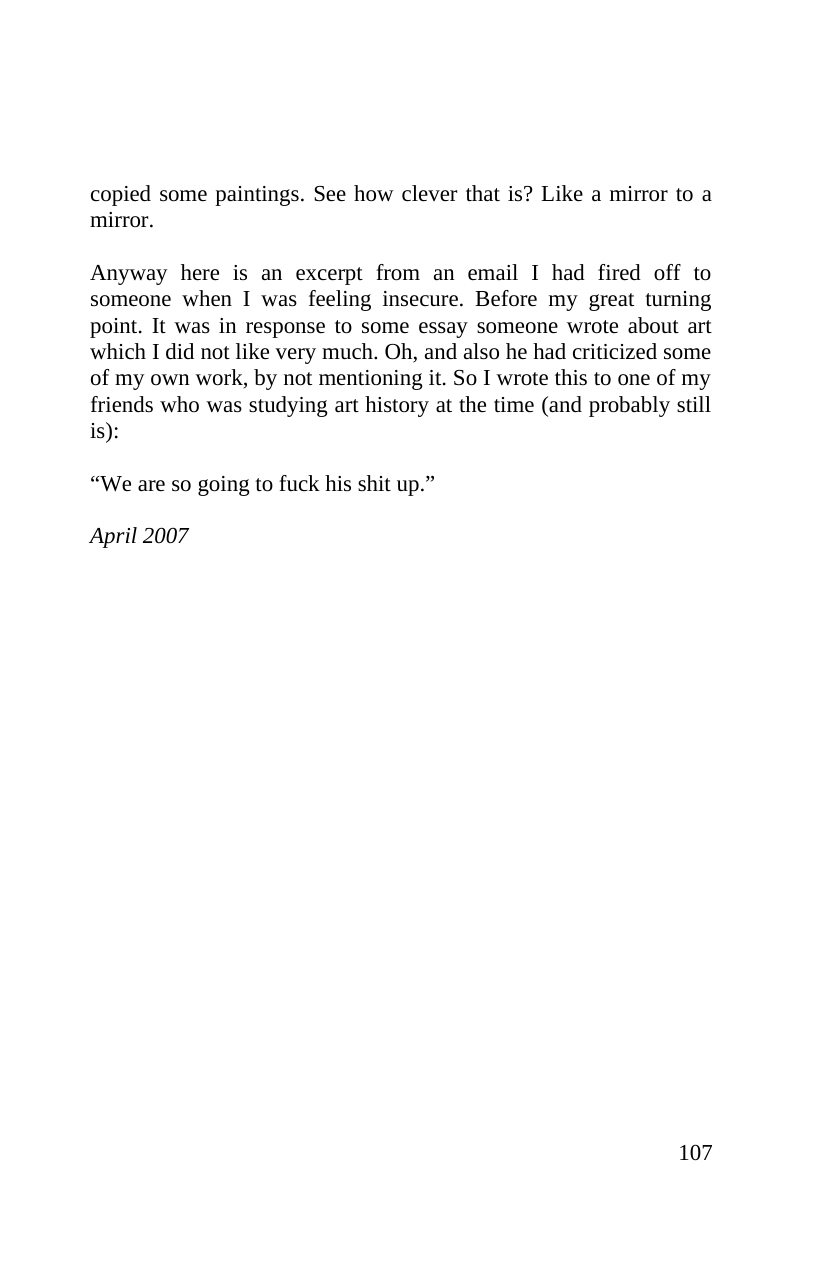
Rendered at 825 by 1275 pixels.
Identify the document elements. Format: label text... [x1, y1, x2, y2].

text “We are so going to fuck his shit up.” [90, 470, 712, 496]
text copied some paintings. See how clever that is? Like a mirror to a mirror. [90, 180, 712, 233]
text April 2007 [90, 523, 712, 549]
text Anyway here is an excerpt from an email I had fired off to someone when I was feeling insecure. Before my great turning point. It was in response to some essay someone wrote about art which I did not like very much. Oh, and also he had criticized some of my own work, by not mentioning it. So I wrote this to one of my friends who was studying art history at the time (and probably still is): [90, 259, 712, 443]
